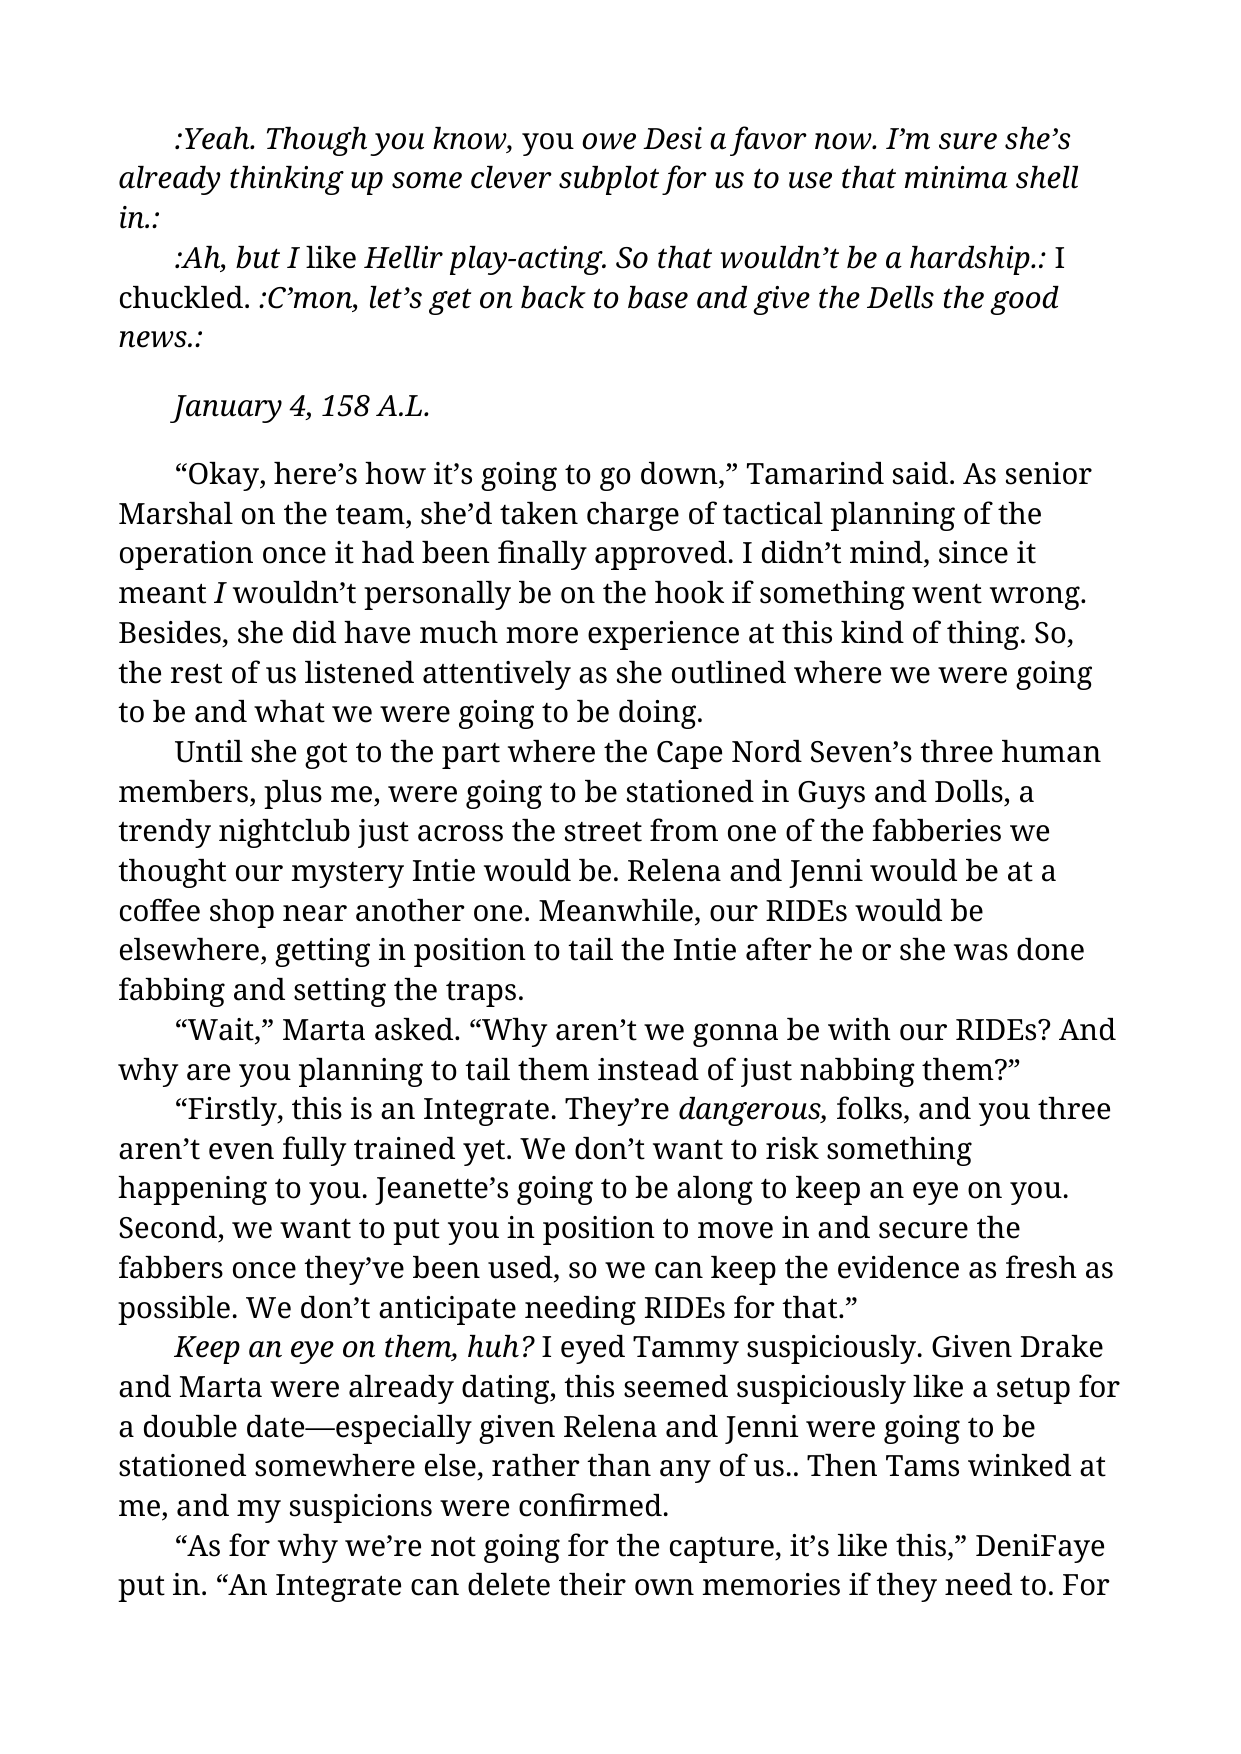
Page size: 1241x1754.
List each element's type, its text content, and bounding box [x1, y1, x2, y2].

text “As for why we’re not going for the capture, it’s like this,” DeniFaye put in. “An Integrate can delete their own memories if they need to. For [118, 1525, 1122, 1604]
text “Okay, here’s how it’s going to go down,” Tamarind said. As senior Marshal on the team, she’d taken charge of tactical planning of the operation once it had been finally approved. I didn’t mind, since it meant I wouldn’t personally be on the hook if something went wrong. Besides, she did have much more experience at this kind of thing. So, the rest of us listened attentively as she outlined where we were going to be and what we were going to be doing. [118, 453, 1122, 731]
text January 4, 158 A.L. [118, 385, 1122, 425]
text :Yeah. Though you know, you owe Desi a favor now. I’m sure she’s already thinking up some clever subplot for us to use that minima shell in.: [118, 118, 1122, 237]
text :Ah, but I like Hellir play-acting. So that wouldn’t be a hardship.: I chuckled. :C’mon, let’s get on back to base and give the Dells the good news.: [118, 237, 1122, 356]
text Until she got to the part where the Cape Nord Seven’s three human members, plus me, were going to be stationed in Guys and Dolls, a trendy nightclub just across the street from one of the fabberies we thought our mystery Intie would be. Relena and Jenni would be at a coffee shop near another one. Meanwhile, our RIDEs would be elsewhere, getting in position to tail the Intie after he or she was done fabbing and setting the traps. [118, 731, 1122, 1009]
text “Wait,” Marta asked. “Why aren’t we gonna be with our RIDEs? And why are you planning to tail them instead of just nabbing them?” [118, 1009, 1122, 1088]
text “Firstly, this is an Integrate. They’re dangerous, folks, and you three aren’t even fully trained yet. We don’t want to risk something happening to you. Jeanette’s going to be along to keep an eye on you. Second, we want to put you in position to move in and secure the fabbers once they’ve been used, so we can keep the evidence as fresh as possible. We don’t anticipate needing RIDEs for that.” [118, 1088, 1122, 1327]
text Keep an eye on them, huh? I eyed Tammy suspiciously. Given Drake and Marta were already dating, this seemed suspiciously like a setup for a double date—especially given Relena and Jenni were going to be stationed somewhere else, rather than any of us.. Then Tams winked at me, and my suspicions were confirmed. [118, 1327, 1122, 1525]
